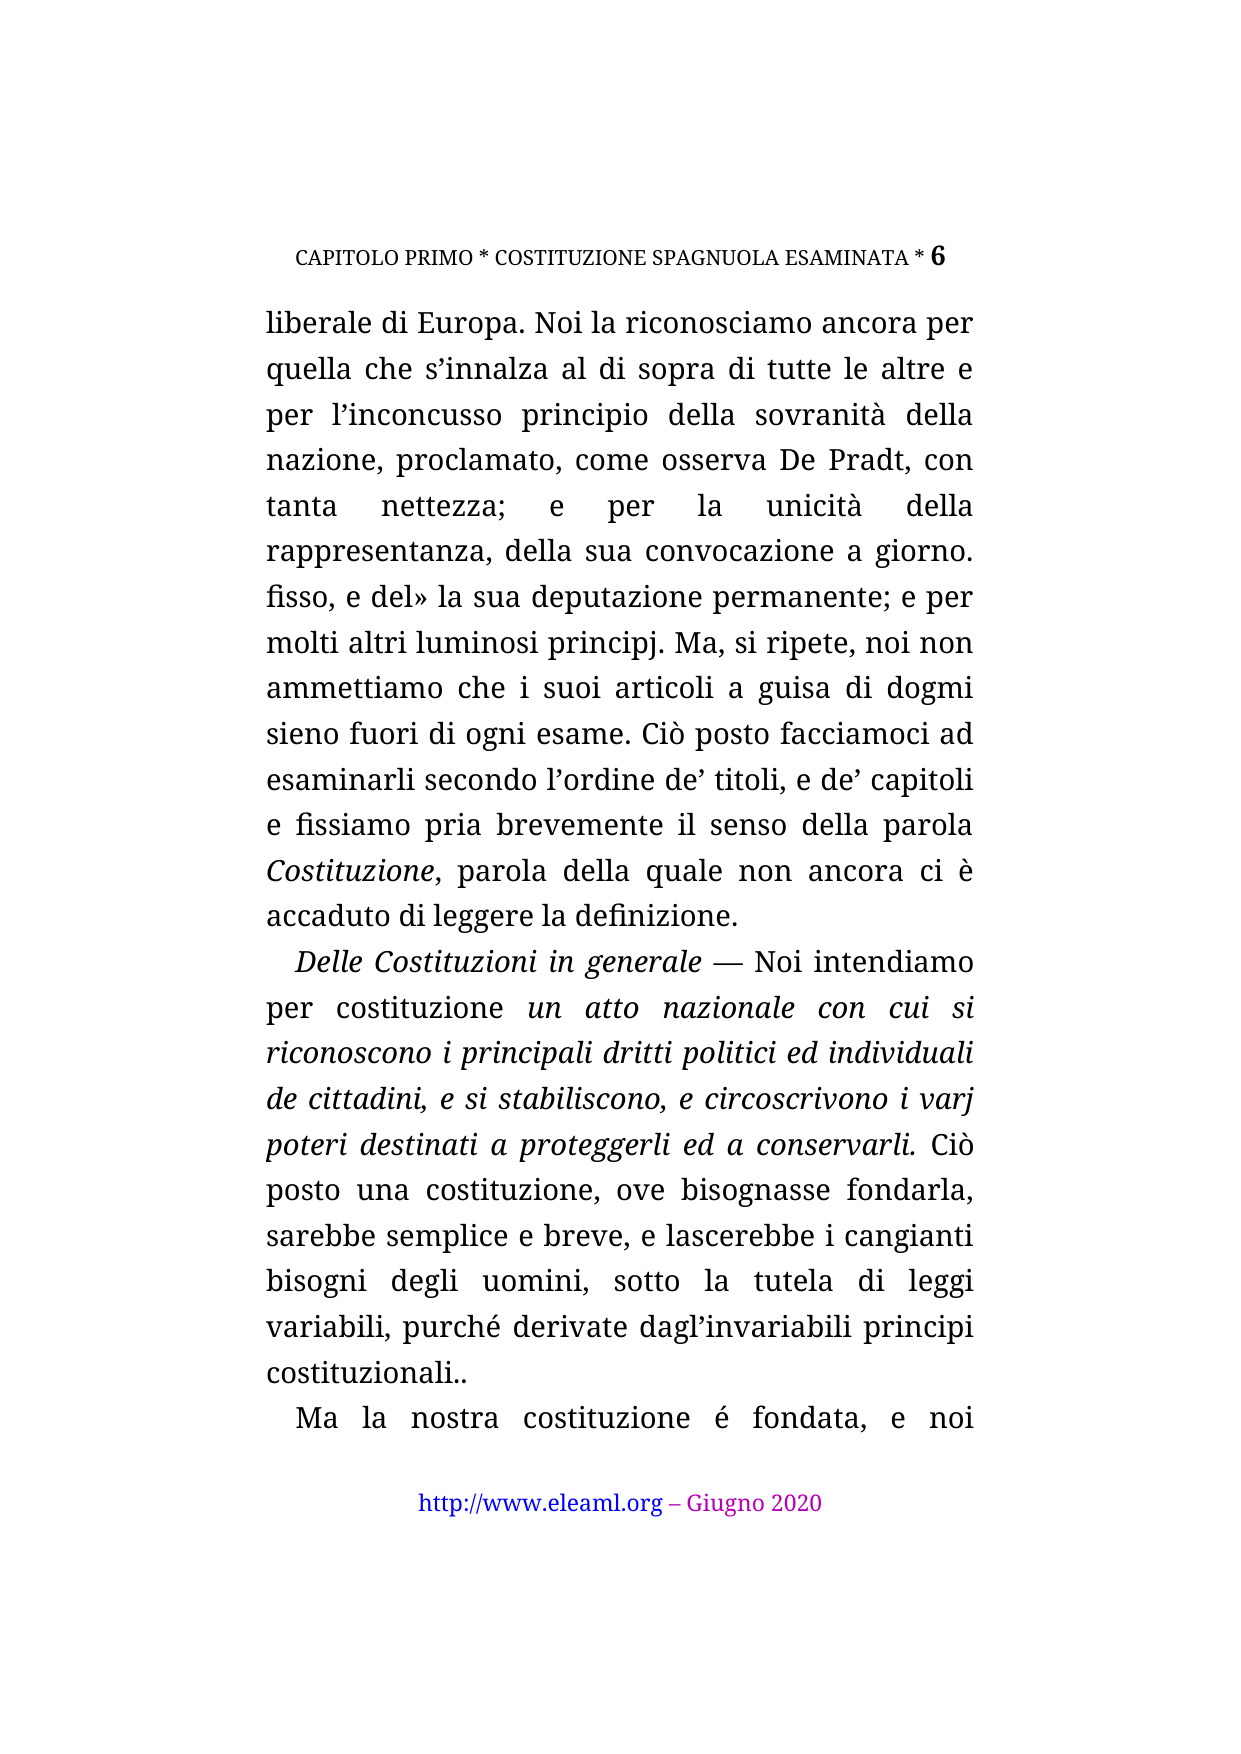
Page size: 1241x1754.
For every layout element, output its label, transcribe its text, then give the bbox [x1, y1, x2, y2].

text Delle Costituzioni in generale — Noi intendiamo per costituzione un atto nazionale con cui si riconoscono i principali dritti politici ed individuali de cittadini, e si stabiliscono, e circoscrivono i varj poteri destinati a proteggerli ed a conservarli. Ciò posto una costituzione, ove bisognasse fondarla, sarebbe semplice e breve, e lascerebbe i cangianti bisogni degli uomini, sotto la tutela di leggi variabili, purché derivate dagl’invariabili principi costituzionali.. [266, 941, 974, 1392]
text liberale di Europa. Noi la riconosciamo ancora per quella che s’innalza al di sopra di tutte le altre e per l’inconcusso principio della sovranità della nazione, proclamato, come osserva De Pradt, con tanta nettezza; e per la unicità della rappresentanza, della sua convocazione a giorno. fisso, e del» la sua deputazione permanente; e per molti altri luminosi principj. Ma, si ripete, noi non ammettiamo che i suoi articoli a guisa di dogmi sieno fuori di ogni esame. Ciò posto facciamoci ad esaminarli secondo l’ordine de’ titoli, e de’ capitoli e fissiamo pria brevemente il senso della parola Costituzione, parola della quale non ancora ci è accaduto di leggere la definizione. [266, 303, 974, 935]
text Ma la nostra costituzione é fondata, e noi [266, 1398, 974, 1437]
